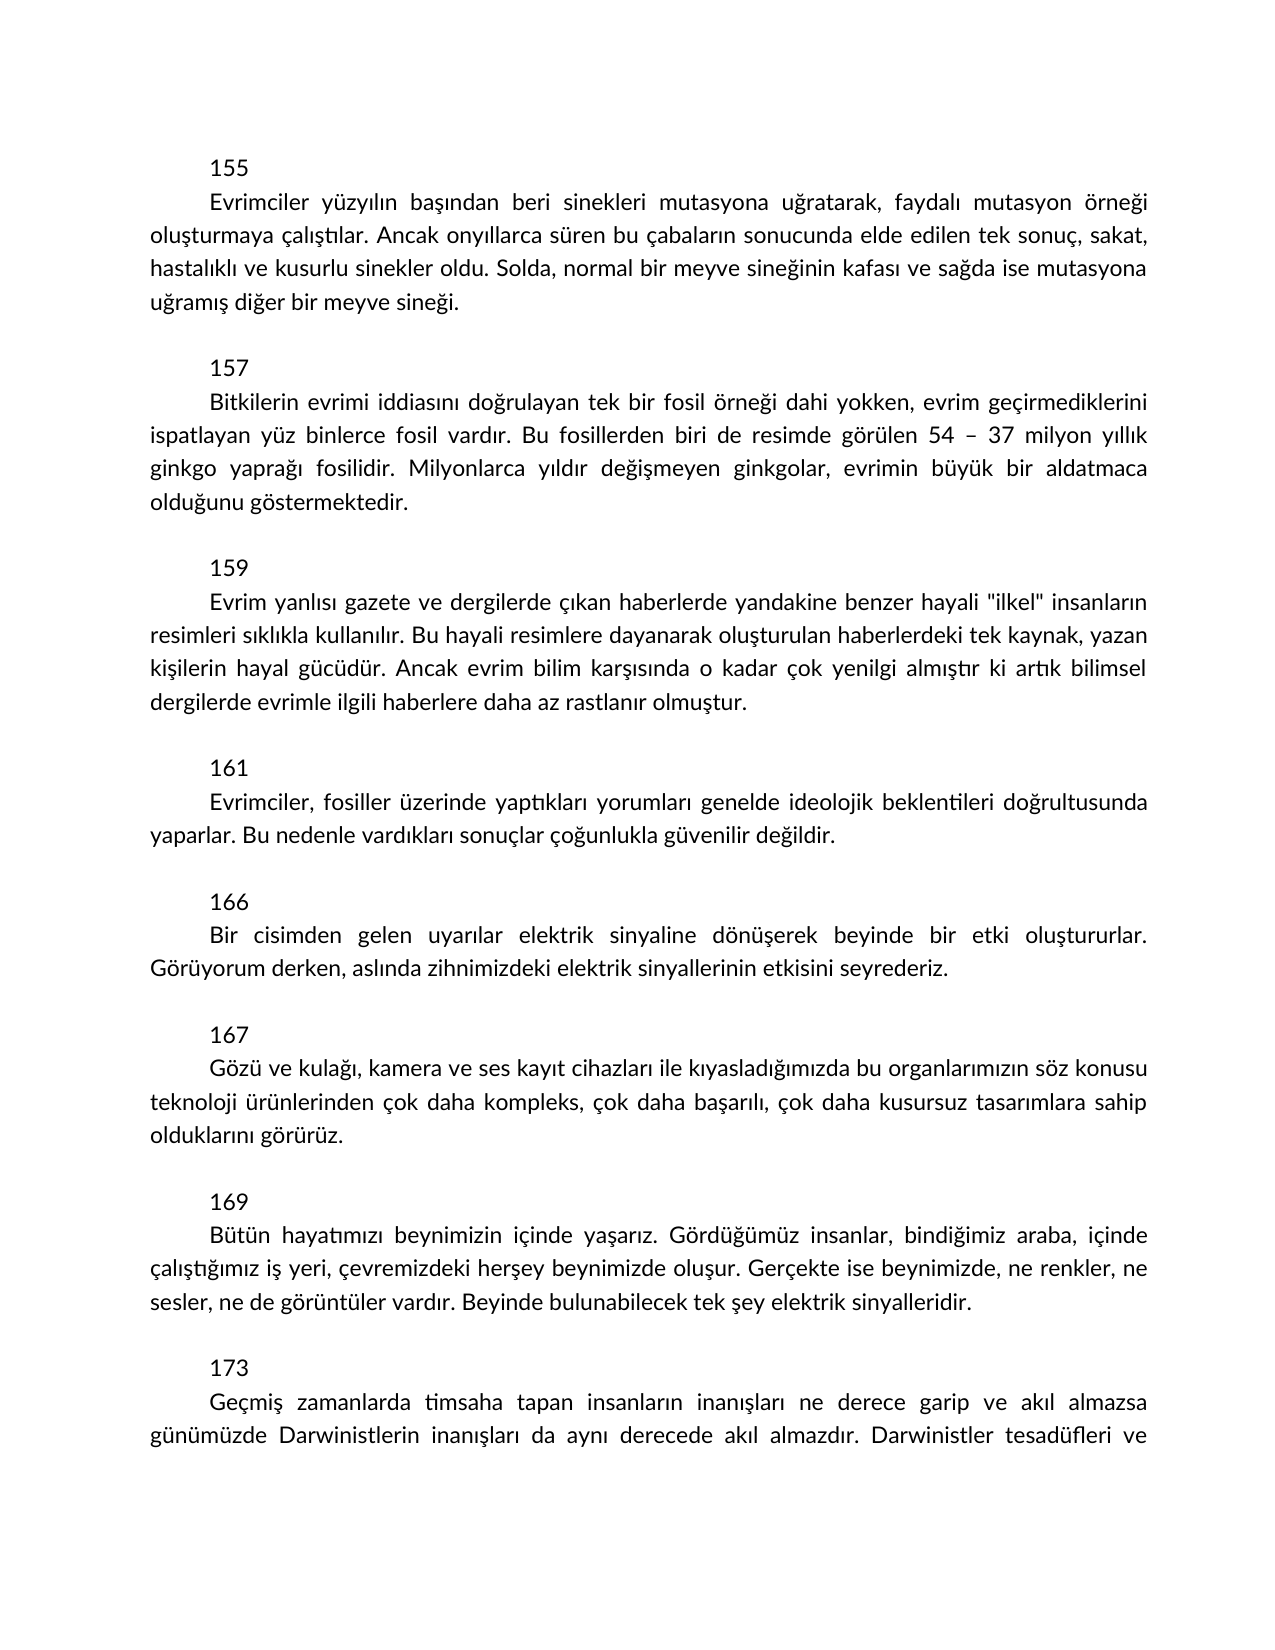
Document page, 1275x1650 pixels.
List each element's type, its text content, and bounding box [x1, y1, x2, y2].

text 161 [150, 750, 1149, 783]
text 166 [150, 883, 1149, 917]
text Bitkilerin evrimi iddiasını doğrulayan tek bir fosil örneği dahi yokken, evrim geçirmediklerini ispatlayan yüz binlerce fosil vardır. Bu fosillerden biri de resimde görülen 54 – 37 milyon yıllık ginkgo yaprağı fosilidir. Milyonlarca yıldır değişmeyen ginkgolar, evrimin büyük bir aldatmaca olduğunu göstermektedir. [150, 383, 1149, 517]
text 167 [150, 1017, 1149, 1050]
text 173 [150, 1350, 1149, 1383]
text 169 [150, 1183, 1149, 1217]
text Evrimciler, fosiller üzerinde yaptıkları yorumları genelde ideolojik beklentileri doğrultusunda yaparlar. Bu nedenle vardıkları sonuçlar çoğunlukla güvenilir değildir. [150, 783, 1149, 850]
text 159 [150, 550, 1149, 583]
text Evrim yanlısı gazete ve dergilerde çıkan haberlerde yandakine benzer hayali "ilkel" insanların resimleri sıklıkla kullanılır. Bu hayali resimlere dayanarak oluşturulan haberlerdeki tek kaynak, yazan kişilerin hayal gücüdür. Ancak evrim bilim karşısında o kadar çok yenilgi almıştır ki artık bilimsel dergilerde evrimle ilgili haberlere daha az rastlanır olmuştur. [150, 583, 1149, 717]
text Geçmiş zamanlarda timsaha tapan insanların inanışları ne derece garip ve akıl almazsa günümüzde Darwinistlerin inanışları da aynı derecede akıl almazdır. Darwinistler tesadüfleri ve [150, 1383, 1149, 1450]
text Gözü ve kulağı, kamera ve ses kayıt cihazları ile kıyasladığımızda bu organlarımızın söz konusu teknoloji ürünlerinden çok daha kompleks, çok daha başarılı, çok daha kusursuz tasarımlara sahip olduklarını görürüz. [150, 1050, 1149, 1150]
text Evrimciler yüzyılın başından beri sinekleri mutasyona uğratarak, faydalı mutasyon örneği oluşturmaya çalıştılar. Ancak onyıllarca süren bu çabaların sonucunda elde edilen tek sonuç, sakat, hastalıklı ve kusurlu sinekler oldu. Solda, normal bir meyve sineğinin kafası ve sağda ise mutasyona uğramış diğer bir meyve sineği. [150, 183, 1149, 317]
text 157 [150, 350, 1149, 383]
text Bir cisimden gelen uyarılar elektrik sinyaline dönüşerek beyinde bir etki oluştururlar. Görüyorum derken, aslında zihnimizdeki elektrik sinyallerinin etkisini seyrederiz. [150, 917, 1149, 983]
text Bütün hayatımızı beynimizin içinde yaşarız. Gördüğümüz insanlar, bindiğimiz araba, içinde çalıştığımız iş yeri, çevremizdeki herşey beynimizde oluşur. Gerçekte ise beynimizde, ne renkler, ne sesler, ne de görüntüler vardır. Beyinde bulunabilecek tek şey elektrik sinyalleridir. [150, 1217, 1149, 1317]
text 155 [150, 150, 1149, 183]
